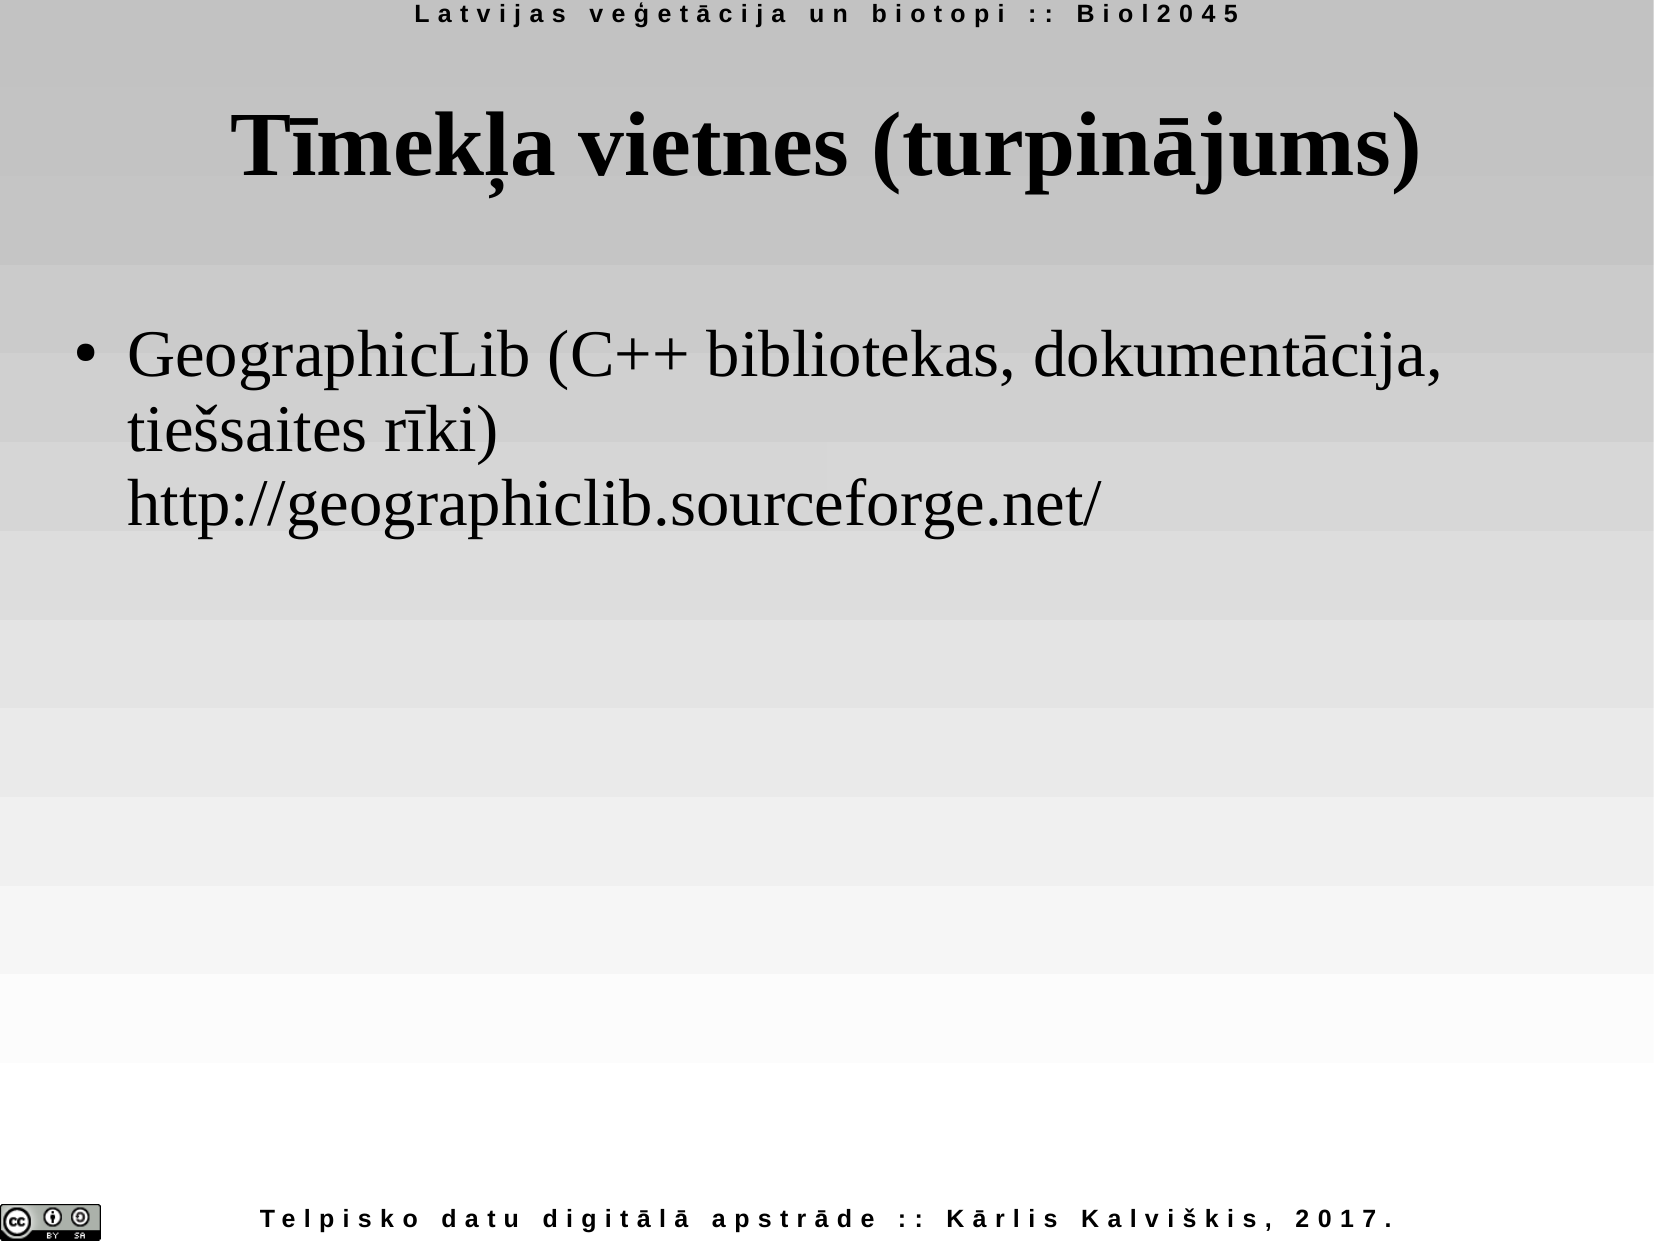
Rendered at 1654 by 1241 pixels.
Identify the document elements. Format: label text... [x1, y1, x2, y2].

title Tīmekļa vietnes (turpinājums) [0, 1, 1654, 287]
picture [0, 287, 1654, 1241]
list GeographicLib (C++ bibliotekas, dokumentācija, tiešsaites rīki) http://geographiclib.sourceforge.net/ [56, 317, 1600, 1175]
